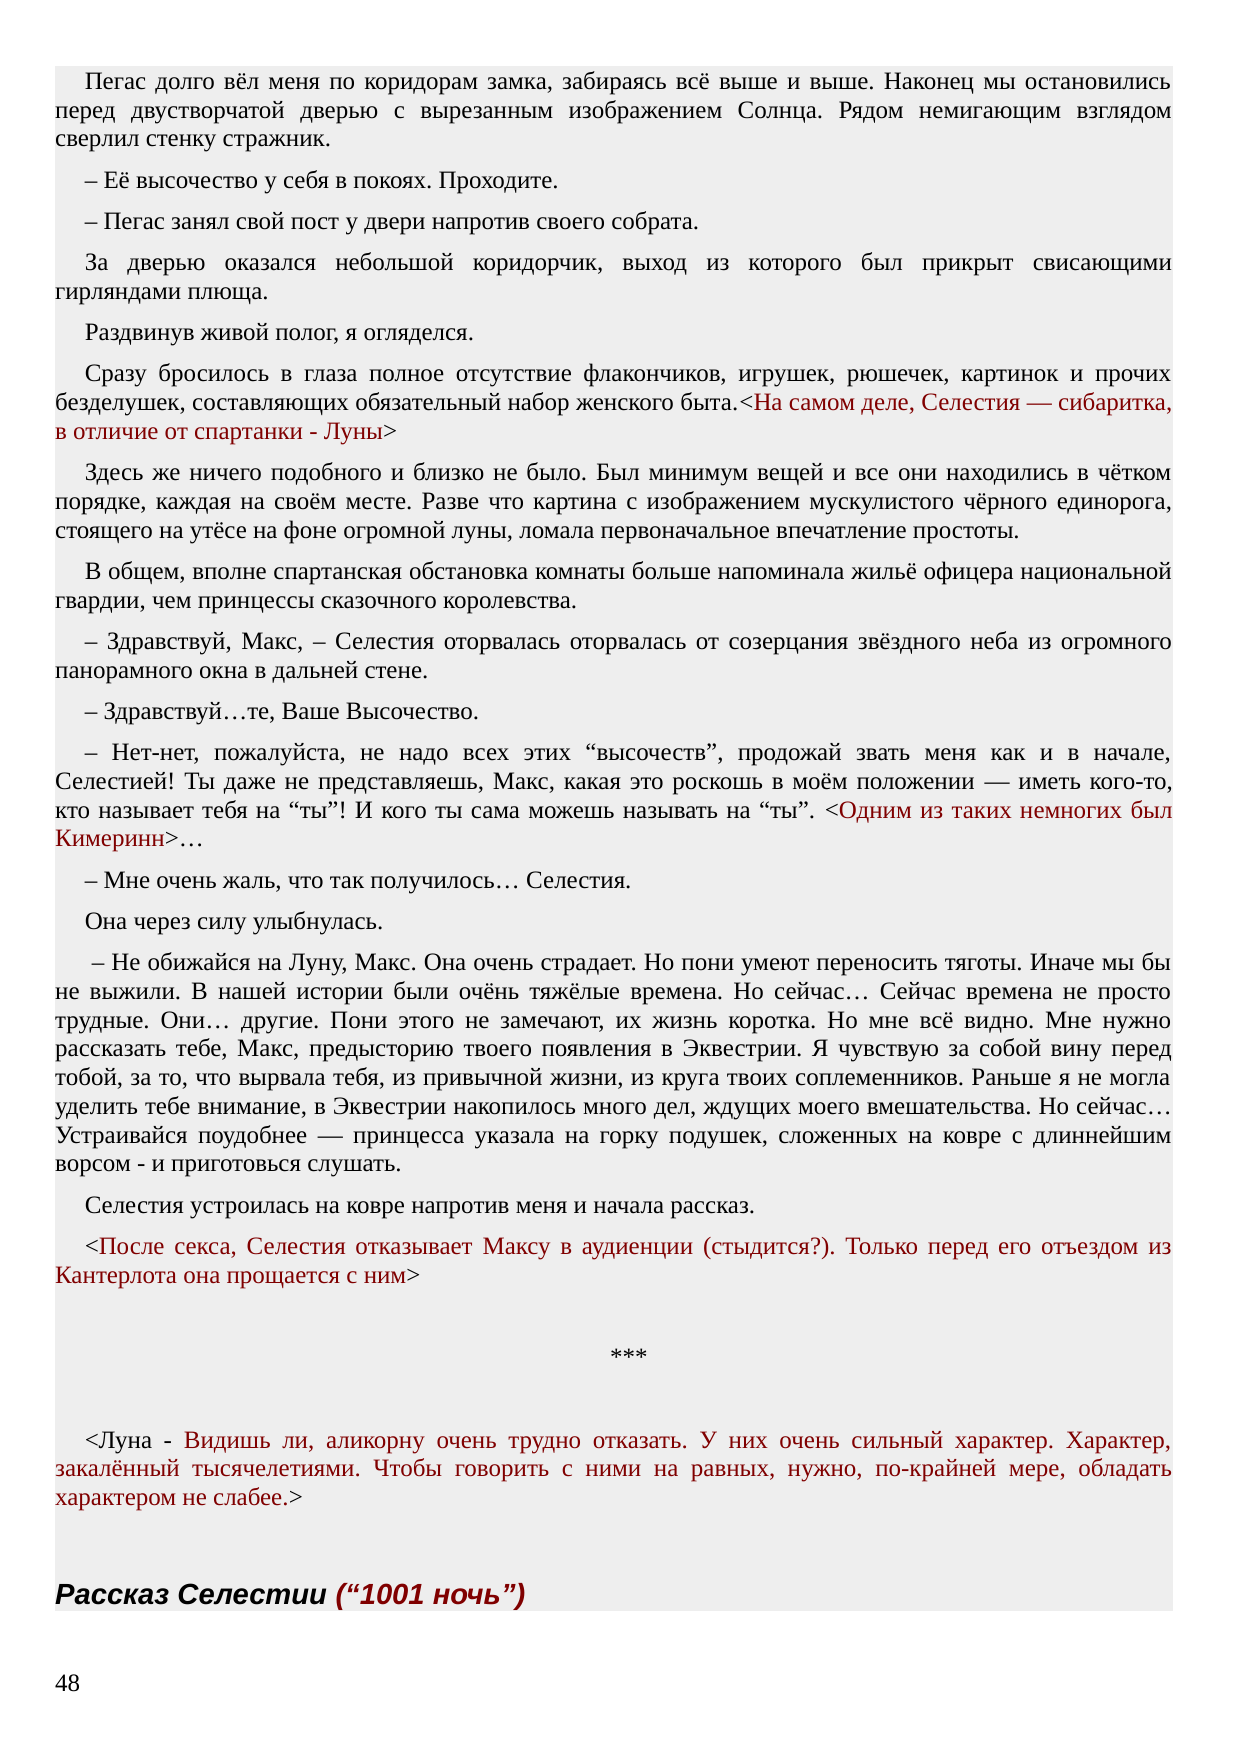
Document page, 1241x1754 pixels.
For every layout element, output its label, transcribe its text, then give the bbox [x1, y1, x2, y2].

text Пегас долго вёл меня по коридорам замка, забираясь всё выше и выше. Наконец мы остановились перед двустворчатой дверью с вырезанным изображением Солнца. Рядом немигающим взглядом сверлил стенку стражник. [55, 66, 1173, 152]
text – Нет-нет, пожалуйста, не надо всех этих “высочеств”, продожай звать меня как и в начале, Селестией! Ты даже не представляешь, Макс, какая это роскошь в моём положении — иметь кого-то, кто называет тебя на “ты”! И кого ты сама можешь называть на “ты”. <Одним из таких немногих был Кимеринн>… [55, 737, 1173, 852]
text – Мне очень жаль, что так получилось… Селестия. [55, 865, 1173, 893]
text Раздвинув живой полог, я огляделся. [55, 317, 1173, 346]
text Здесь же ничего подобного и близко не было. Был минимум вещей и все они находились в чётком порядке, каждая на своём месте. Разве что картина с изображением мускулистого чёрного единорога, стоящего на утёсе на фоне огромной луны, ломала первоначальное впечатление простоты. [55, 457, 1173, 543]
text В общем, вполне спартанская обстановка комнаты больше напоминала жильё офицера национальной гвардии, чем принцессы сказочного королевства. [55, 556, 1173, 613]
text – Здравствуй…те, Ваше Высочество. [55, 696, 1173, 725]
text – Её высочество у себя в покоях. Проходите. [55, 165, 1173, 193]
text – Здравствуй, Макс, – Селестия оторвалась оторвалась от созерцания звёздного неба из огромного панорамного окна в дальней стене. [55, 626, 1173, 683]
text – Не обижайся на Луну, Макс. Она очень страдает. Но пони умеют переносить тяготы. Иначе мы бы не выжили. В нашей истории были очёнь тяжёлые времена. Но сейчас… Сейчас времена не просто трудные. Они… другие. Пони этого не замечают, их жизнь коротка. Но мне всё видно. Мне нужно рассказать тебе, Макс, предысторию твоего появления в Эквестрии. Я чувствую за собой вину перед тобой, за то, что вырвала тебя, из привычной жизни, из круга твоих соплеменников. Раньше я не могла уделить тебе внимание, в Эквестрии накопилось много дел, ждущих моего вмешательства. Но сейчас… Устраивайся поудобнее — принцесса указала на горку подушек, сложенных на ковре с длиннейшим ворсом - и приготовься слушать. [55, 947, 1173, 1177]
text <Луна - Видишь ли, аликорну очень трудно отказать. У них очень сильный характер. Характер, закалённый тысячелетиями. Чтобы говорить с ними на равных, нужно, по-крайней мере, обладать характером не слабее.> [55, 1425, 1173, 1511]
subtitle Рассказ Селестии (“1001 ночь”) [55, 1577, 1173, 1611]
text *** [55, 1342, 1173, 1371]
text Сразу бросилось в глаза полное отсутствие флакончиков, игрушек, рюшечек, картинок и прочих безделушек, составляющих обязательный набор женского быта.<На самом деле, Селестия — сибаритка, в отличие от спартанки - Луны> [55, 358, 1173, 445]
text Она через силу улыбнулась. [55, 906, 1173, 935]
text – Пегас занял свой пост у двери напротив своего собрата. [55, 206, 1173, 235]
text Селестия устроилась на ковре напротив меня и начала рассказ. [55, 1190, 1173, 1218]
text За дверью оказался небольшой коридорчик, выход из которого был прикрыт свисающими гирляндами плюща. [55, 247, 1173, 305]
text <После секса, Селестия отказывает Максу в аудиенции (стыдится?). Только перед его отъездом из Кантерлота она прощается с ним> [55, 1231, 1173, 1288]
